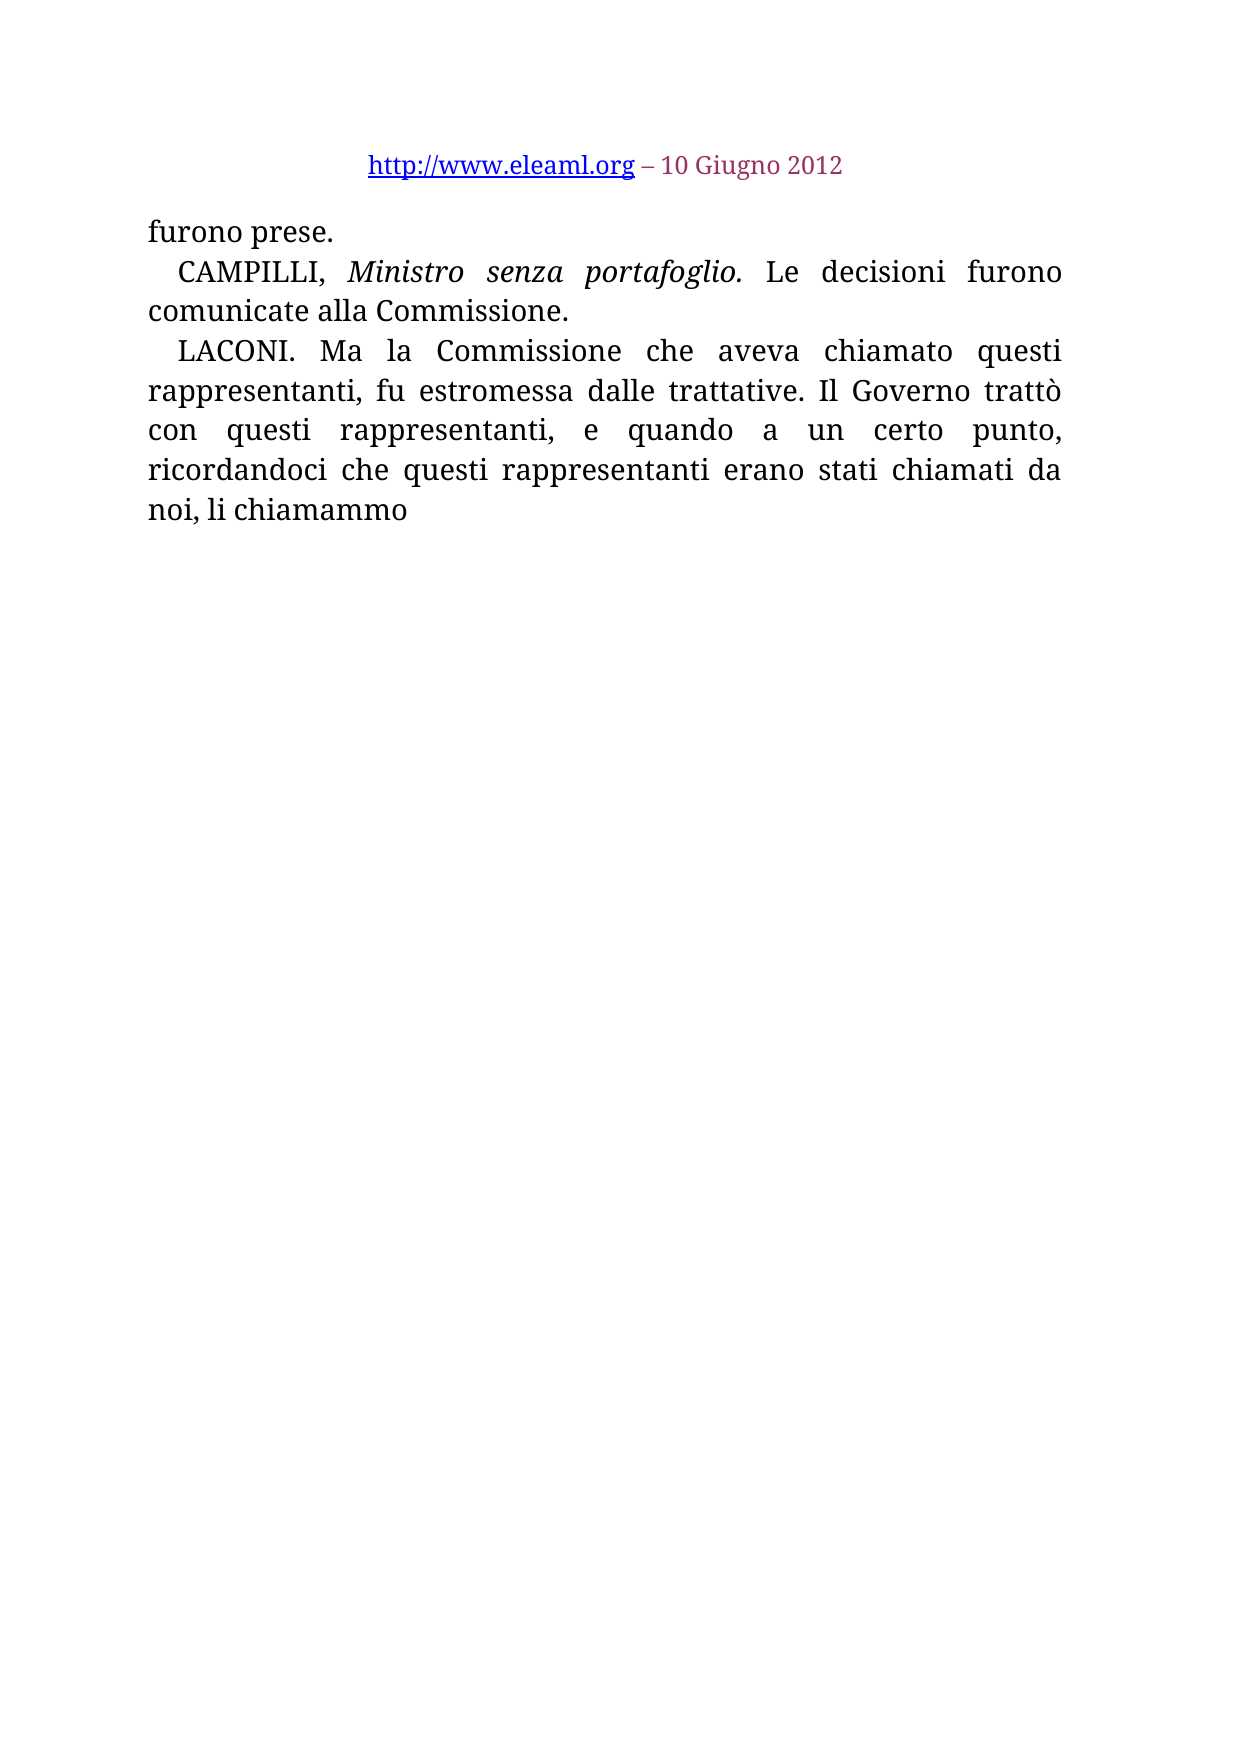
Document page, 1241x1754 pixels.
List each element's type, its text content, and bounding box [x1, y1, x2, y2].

text furono prese. [148, 211, 1063, 251]
text CAMPILLI, Ministro senza portafoglio. Le decisioni furono comunicate alla Commissione. [148, 251, 1063, 330]
text LACONI. Ma la Commissione che aveva chiamato questi rappresentanti, fu estromessa dalle trattative. Il Governo trattò con questi rappresentanti, e quando a un certo punto, ricordandoci che questi rappresentanti erano stati chiamati da noi, li chiamammo [148, 330, 1063, 529]
